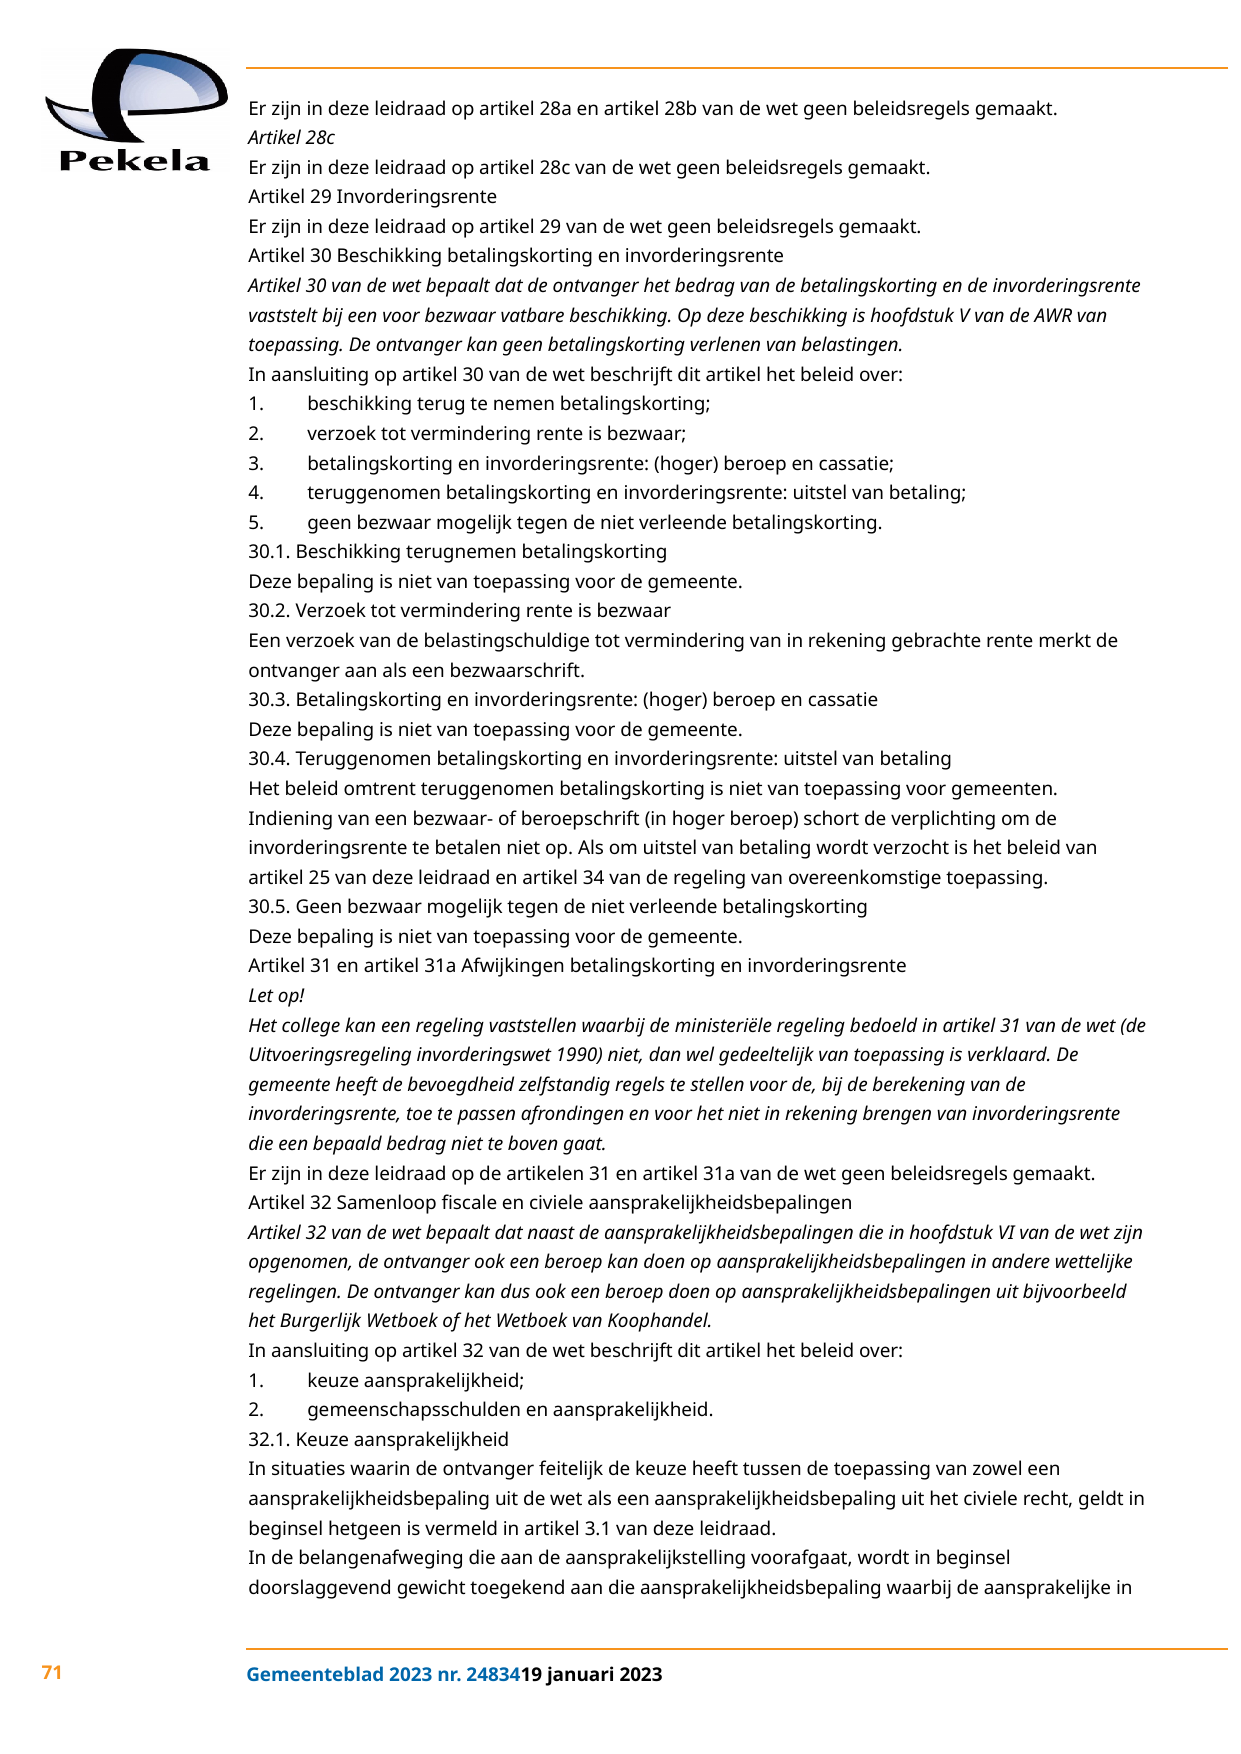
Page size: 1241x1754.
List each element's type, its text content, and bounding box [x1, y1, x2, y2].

list verzoek tot vermindering rente is bezwaar; [248, 420, 1152, 446]
text In aansluiting op artikel 30 van de wet beschrijft dit artikel het beleid over: [248, 361, 1152, 387]
text 30.1. Beschikking terugnemen betalingskorting [248, 538, 1152, 564]
list betalingskorting en invorderingsrente: (hoger) beroep en cassatie; [248, 450, 1152, 476]
text 32.1. Keuze aansprakelijkheid [248, 1426, 1152, 1452]
text In situaties waarin de ontvanger feitelijk de keuze heeft tussen de toepassing van zowel een aansprakelijkheidsbepaling uit de wet als een aansprakelijkheidsbepaling uit het civiele recht, geldt in beginsel hetgeen is vermeld in artikel 3.1 van deze leidraad. [248, 1456, 1152, 1541]
text Deze bepaling is niet van toepassing voor de gemeente. [248, 716, 1152, 742]
list teruggenomen betalingskorting en invorderingsrente: uitstel van betaling; [248, 479, 1152, 505]
list geen bezwaar mogelijk tegen de niet verleende betalingskorting. [248, 509, 1152, 535]
text Indiening van een bezwaar- of beroepschrift (in hoger beroep) schort de verplichting om de invorderingsrente te betalen niet op. Als om uitstel van betaling wordt verzocht is het beleid van artikel 25 van deze leidraad en artikel 34 van de regeling van overeenkomstige toepassing. [248, 805, 1152, 890]
text 30.5. Geen bezwaar mogelijk tegen de niet verleende betalingskorting [248, 893, 1152, 919]
picture [41, 47, 231, 172]
text Artikel 31 en artikel 31a Afwijkingen betalingskorting en invorderingsrente [248, 953, 1152, 978]
text 30.4. Teruggenomen betalingskorting en invorderingsrente: uitstel van betaling [248, 746, 1152, 771]
text Artikel 32 van de wet bepaalt dat naast de aansprakelijkheidsbepalingen die in hoofdstuk VI van de wet zijn opgenomen, de ontvanger ook een beroep kan doen op aansprakelijkheidsbepalingen in andere wettelijke regelingen. De ontvanger kan dus ook een beroep doen op aansprakelijkheidsbepalingen uit bijvoorbeeld het Burgerlijk Wetboek of het Wetboek van Koophandel. [248, 1219, 1152, 1333]
text In aansluiting op artikel 32 van de wet beschrijft dit artikel het beleid over: [248, 1337, 1152, 1363]
list beschikking terug te nemen betalingskorting; [248, 391, 1152, 416]
text Er zijn in deze leidraad op de artikelen 31 en artikel 31a van de wet geen beleidsregels gemaakt. [248, 1160, 1152, 1186]
text Deze bepaling is niet van toepassing voor de gemeente. [248, 568, 1152, 594]
text Het beleid omtrent teruggenomen betalingskorting is niet van toepassing voor gemeenten. [248, 775, 1152, 801]
text 30.3. Betalingskorting en invorderingsrente: (hoger) beroep en cassatie [248, 686, 1152, 712]
text In de belangenafweging die aan de aansprakelijkstelling voorafgaat, wordt in beginsel doorslaggevend gewicht toegekend aan die aansprakelijkheidsbepaling waarbij de aansprakelijke in [248, 1544, 1152, 1600]
text Artikel 32 Samenloop fiscale en civiele aansprakelijkheidsbepalingen [248, 1189, 1152, 1215]
list keuze aansprakelijkheid; [248, 1367, 1152, 1393]
text Artikel 30 van de wet bepaalt dat de ontvanger het bedrag van de betalingskorting en de invorderingsrente vaststelt bij een voor bezwaar vatbare beschikking. Op deze beschikking is hoofdstuk V van de AWR van toepassing. De ontvanger kan geen betalingskorting verlenen van belastingen. [248, 272, 1152, 357]
list gemeenschapsschulden en aansprakelijkheid. [248, 1396, 1152, 1422]
text Artikel 29 Invorderingsrente [248, 183, 1152, 209]
text Artikel 28c [248, 124, 1152, 150]
text Er zijn in deze leidraad op artikel 28a en artikel 28b van de wet geen beleidsregels gemaakt. [248, 95, 1152, 121]
text Er zijn in deze leidraad op artikel 28c van de wet geen beleidsregels gemaakt. [248, 154, 1152, 180]
text Let op! [248, 982, 1152, 1008]
text Een verzoek van de belastingschuldige tot vermindering van in rekening gebrachte rente merkt de ontvanger aan als een bezwaarschrift. [248, 627, 1152, 683]
text Deze bepaling is niet van toepassing voor de gemeente. [248, 923, 1152, 949]
text Artikel 30 Beschikking betalingskorting en invorderingsrente [248, 243, 1152, 268]
text Het college kan een regeling vaststellen waarbij de ministeriële regeling bedoeld in artikel 31 van de wet (de Uitvoeringsregeling invorderingswet 1990) niet, dan wel gedeeltelijk van toepassing is verklaard. De gemeente heeft de bevoegdheid zelfstandig regels te stellen voor de, bij de berekening van de invorderingsrente, toe te passen afrondingen en voor het niet in rekening brengen van invorderingsrente die een bepaald bedrag niet te boven gaat. [248, 1012, 1152, 1156]
text 30.2. Verzoek tot vermindering rente is bezwaar [248, 598, 1152, 623]
text Er zijn in deze leidraad op artikel 29 van de wet geen beleidsregels gemaakt. [248, 213, 1152, 239]
